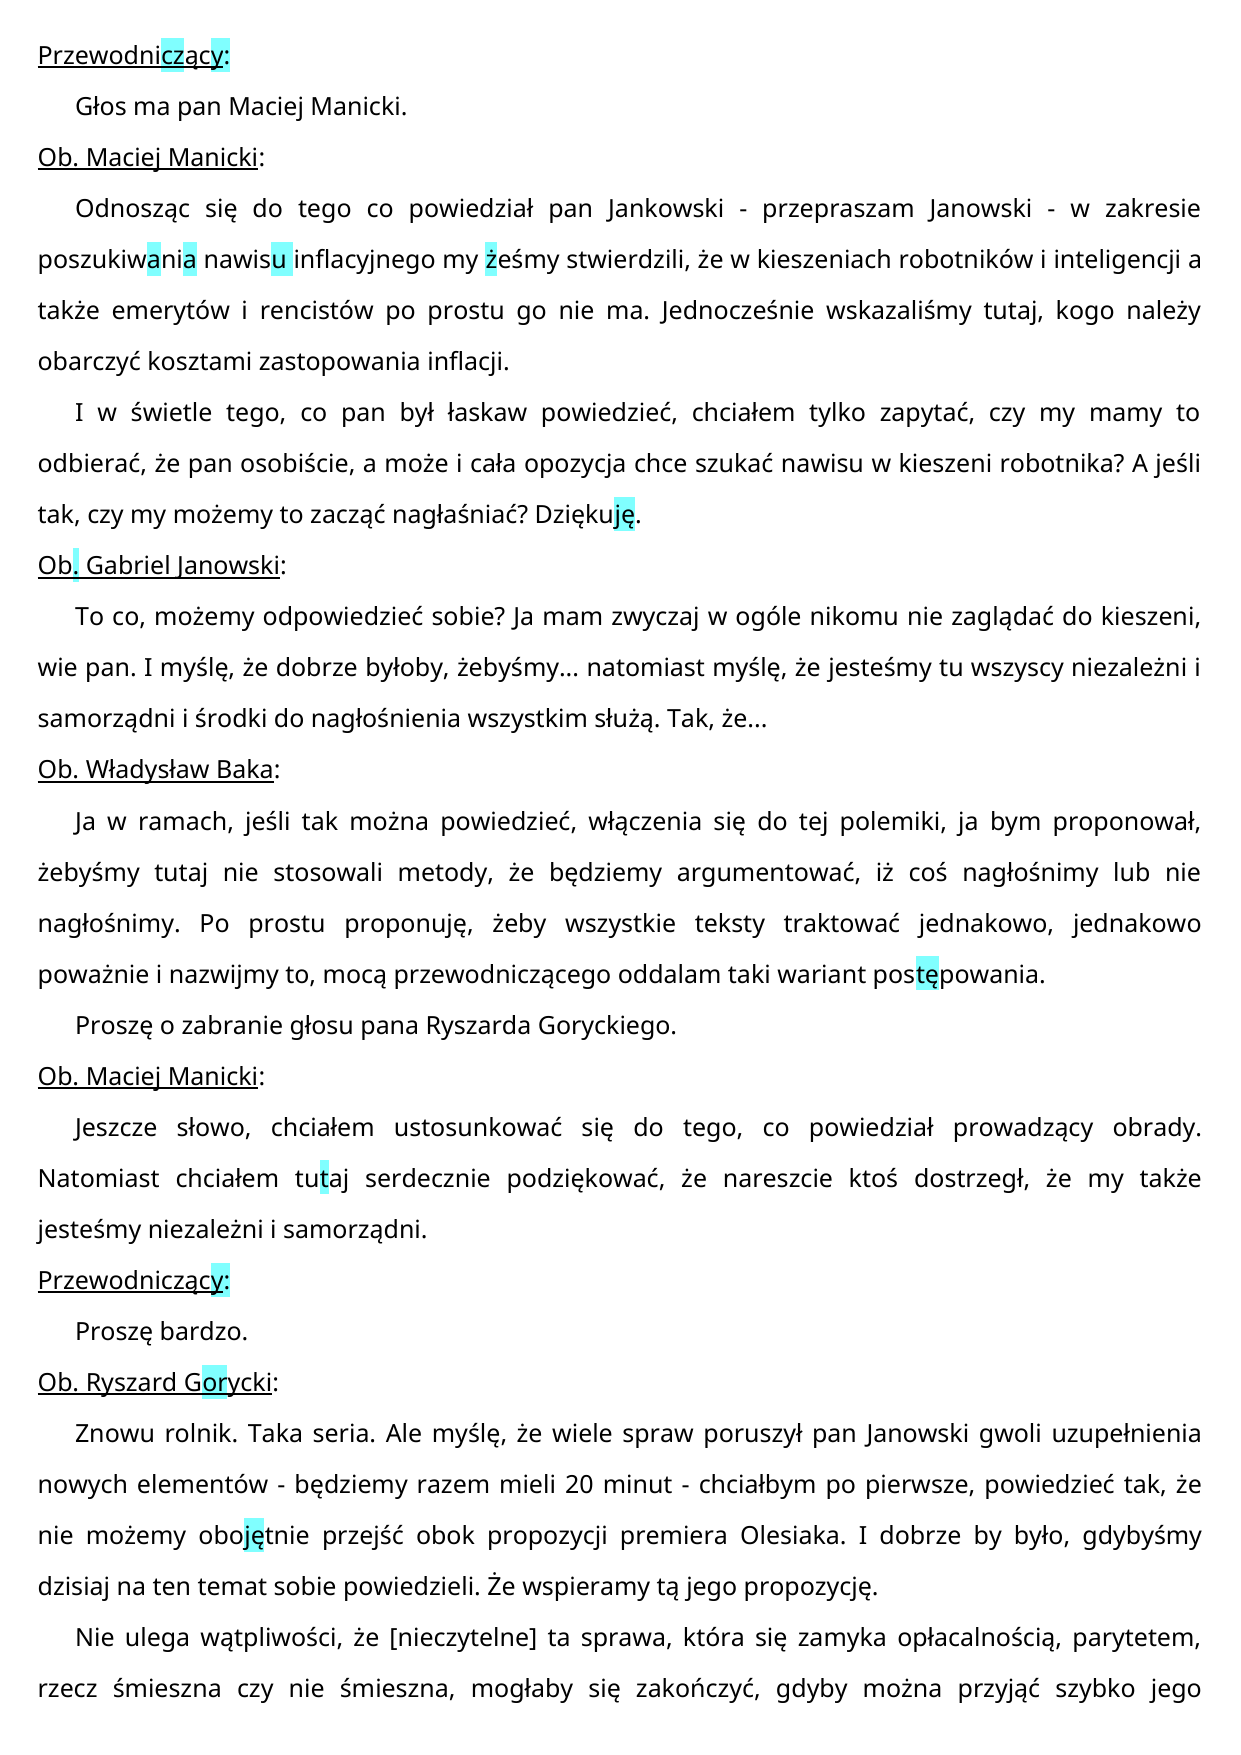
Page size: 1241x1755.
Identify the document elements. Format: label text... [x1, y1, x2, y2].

text Jeszcze słowo, chciałem ustosunkować się do tego, co powiedział prowadzący obrady. Natomiast chciałem tutaj serdecznie podziękować, że nareszcie ktoś dostrzegł, że my także jesteśmy niezależni i samorządni. [37, 1109, 1203, 1246]
text Ob. Maciej Manicki: [37, 139, 1203, 174]
text Przewodniczący: [37, 37, 1203, 72]
text Głos ma pan Maciej Manicki. [37, 88, 1203, 123]
text Ob. Maciej Manicki: [37, 1058, 1203, 1092]
text Przewodniczący: [37, 1262, 1203, 1297]
text Odnosząc się do tego co powiedział pan Jankowski - przepraszam Janowski - w zakresie poszukiwania nawisu inflacyjnego my żeśmy stwierdzili, że w kieszeniach robotników i inteligencji a także emerytów i rencistów po prostu go nie ma. Jednocześnie wskazaliśmy tutaj, kogo należy obarczyć kosztami zastopowania inflacji. [37, 191, 1203, 378]
text Ob. Gabriel Janowski: [37, 548, 1203, 582]
text Nie ulega wątpliwości, że [nieczytelne] ta sprawa, która się zamyka opłacalnością, parytetem, rzecz śmieszna czy nie śmieszna, mogłaby się zakończyć, gdyby można przyjąć szybko jego [37, 1620, 1203, 1705]
text Proszę bardzo. [37, 1313, 1203, 1348]
text Ob. Władysław Baka: [37, 752, 1203, 786]
text Ob. Ryszard Gorycki: [37, 1364, 1203, 1399]
text To co, możemy odpowiedzieć sobie? Ja mam zwyczaj w ogóle nikomu nie zaglądać do kieszeni, wie pan. I myślę, że dobrze byłoby, żebyśmy... natomiast myślę, że jesteśmy tu wszyscy niezależni i samorządni i środki do nagłośnienia wszystkim służą. Tak, że... [37, 599, 1203, 735]
text Ja w ramach, jeśli tak można powiedzieć, włączenia się do tej polemiki, ja bym proponował, żebyśmy tutaj nie stosowali metody, że będziemy argumentować, iż coś nagłośnimy lub nie nagłośnimy. Po prostu proponuję, żeby wszystkie teksty traktować jednakowo, jednakowo poważnie i nazwijmy to, mocą przewodniczącego oddalam taki wariant postępowania. [37, 803, 1203, 990]
text Proszę o zabranie głosu pana Ryszarda Goryckiego. [37, 1007, 1203, 1041]
text Znowu rolnik. Taka seria. Ale myślę, że wiele spraw poruszył pan Janowski gwoli uzupełnienia nowych elementów - będziemy razem mieli 20 minut - chciałbym po pierwsze, powiedzieć tak, że nie możemy obojętnie przejść obok propozycji premiera Olesiaka. I dobrze by było, gdybyśmy dzisiaj na ten temat sobie powiedzieli. Że wspieramy tą jego propozycję. [37, 1416, 1203, 1603]
text I w świetle tego, co pan był łaskaw powiedzieć, chciałem tylko zapytać, czy my mamy to odbierać, że pan osobiście, a może i cała opozycja chce szukać nawisu w kieszeni robotnika? A jeśli tak, czy my możemy to zacząć nagłaśniać? Dziękuję. [37, 395, 1203, 531]
